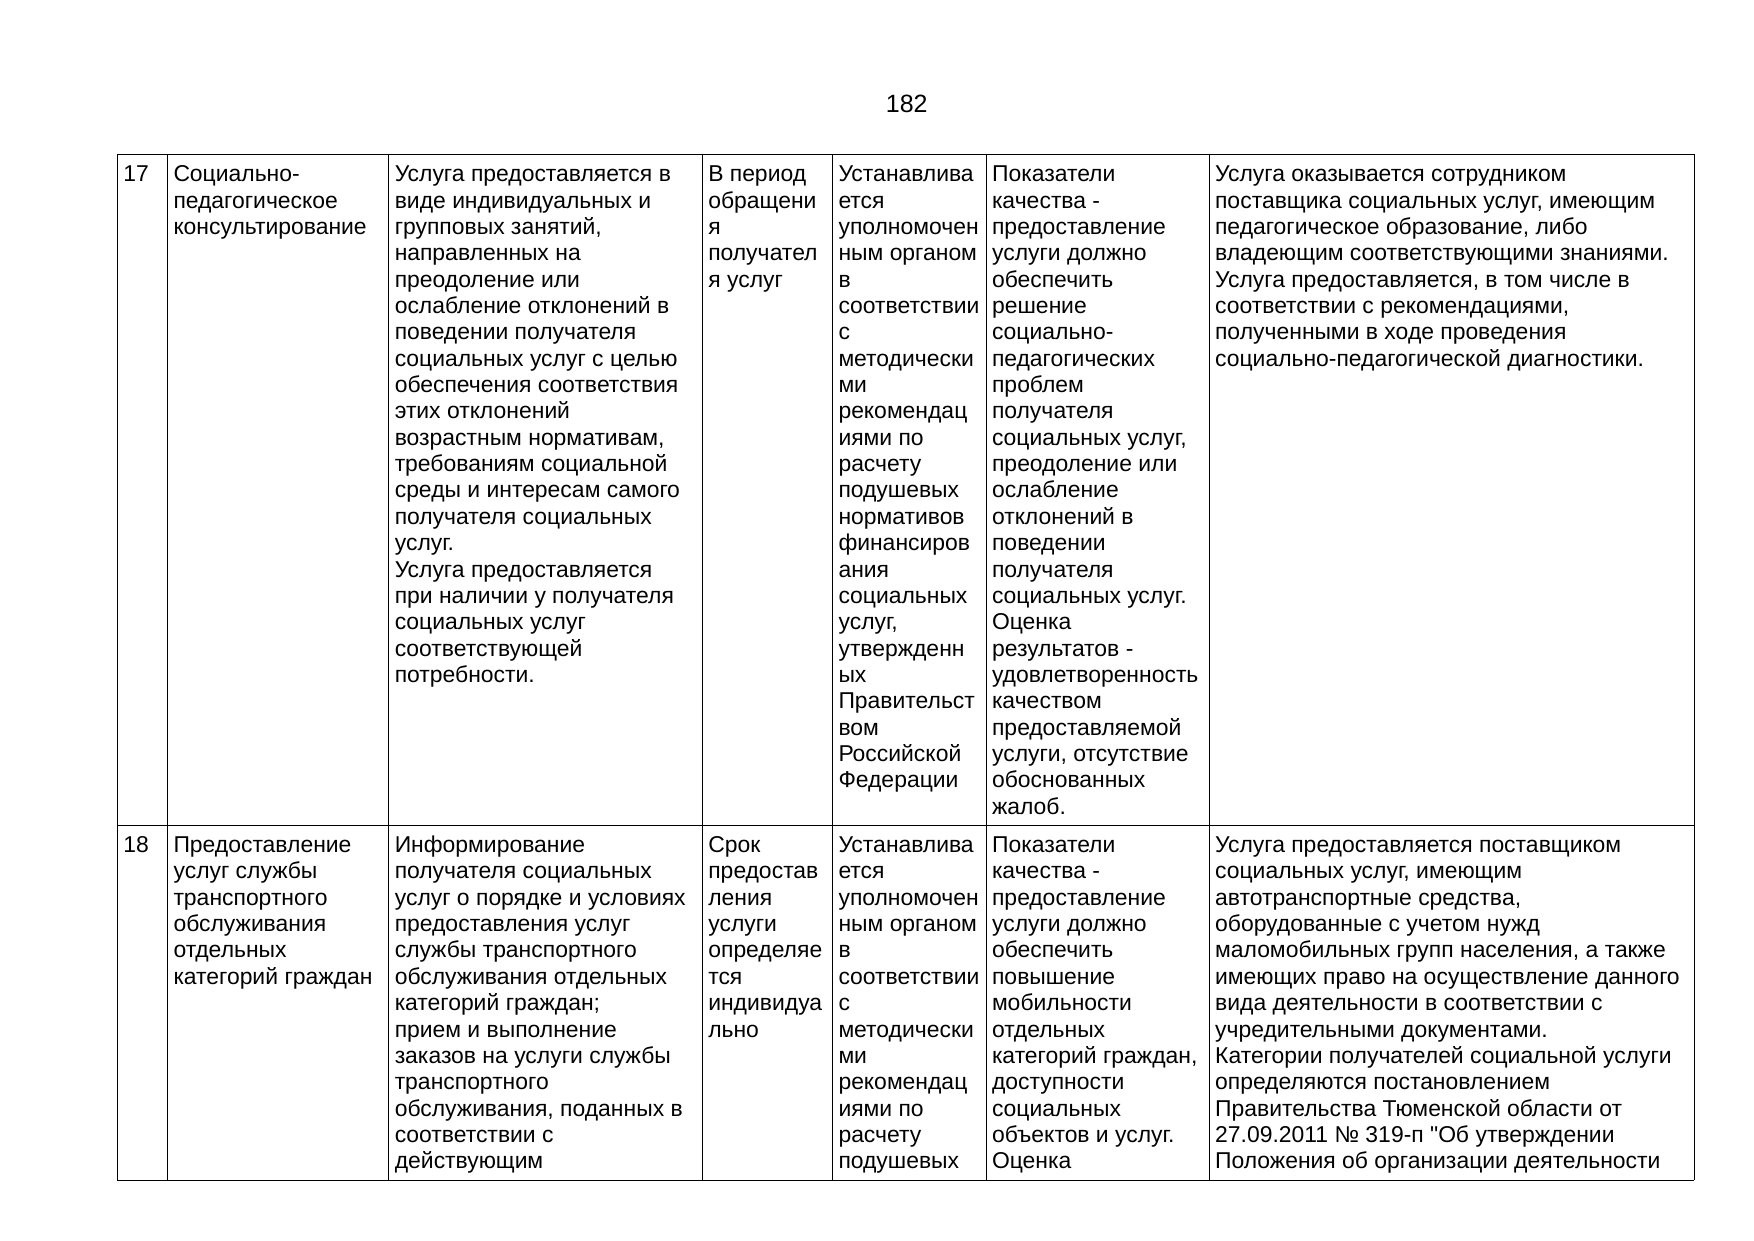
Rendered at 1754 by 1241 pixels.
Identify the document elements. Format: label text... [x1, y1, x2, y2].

table_cell Срок предоставления услуги определяется индивидуально [703, 826, 832, 1179]
table_cell 17 [118, 155, 167, 825]
table_cell Устанавливается уполномоченным органом в соответствии с методическими рекомендациями по расчету подушевых нормативов финансирования социальных услуг, утвержденных Правительством Российской Федерации [833, 155, 986, 825]
table_cell Предоставление услуг службы транспортного обслуживания отдельных категорий граждан [168, 826, 388, 1179]
table_cell Устанавливается уполномоченным органом в соответствии с методическими рекомендациями по расчету подушевых [833, 826, 986, 1179]
table_cell Услуга предоставляется в виде индивидуальных и групповых занятий, направленных на преодоление или ослабление отклонений в поведении получателя социальных услуг с целью обеспечения соответствия этих отклонений возрастным нормативам, требованиям социальной среды и интересам самого получателя социальных услуг. Услуга предоставляется при наличии у получателя социальных услуг соответствующей потребности. [389, 155, 702, 825]
table_cell Информирование получателя социальных услуг о порядке и условиях предоставления услуг службы транспортного обслуживания отдельных категорий граждан; прием и выполнение заказов на услуги службы транспортного обслуживания, поданных в соответствии с действующим [389, 826, 702, 1179]
table_cell В период обращения получателя услуг [703, 155, 832, 825]
table_cell Услуга предоставляется поставщиком социальных услуг, имеющим автотранспортные средства, оборудованные с учетом нужд маломобильных групп населения, а также имеющих право на осуществление данного вида деятельности в соответствии с учредительными документами. Категории получателей социальной услуги определяются постановлением Правительства Тюменской области от 27.09.2011 № 319-п "Об утверждении Положения об организации деятельности [1210, 826, 1694, 1179]
table_cell Показатели качества - предоставление услуги должно обеспечить решение социально-педагогических проблем получателя социальных услуг, преодоление или ослабление отклонений в поведении получателя социальных услуг. Оценка результатов - удовлетворенность качеством предоставляемой услуги, отсутствие обоснованных жалоб. [987, 155, 1209, 825]
table_cell Социально-педагогическое консультирование [168, 155, 388, 825]
table_cell Услуга оказывается сотрудником поставщика социальных услуг, имеющим педагогическое образование, либо владеющим соответствующими знаниями. Услуга предоставляется, в том числе в соответствии с рекомендациями, полученными в ходе проведения социально-педагогической диагностики. [1210, 155, 1694, 825]
table_cell Показатели качества - предоставление услуги должно обеспечить повышение мобильности отдельных категорий граждан, доступности социальных объектов и услуг. Оценка [987, 826, 1209, 1179]
table_cell 18 [118, 826, 167, 1179]
